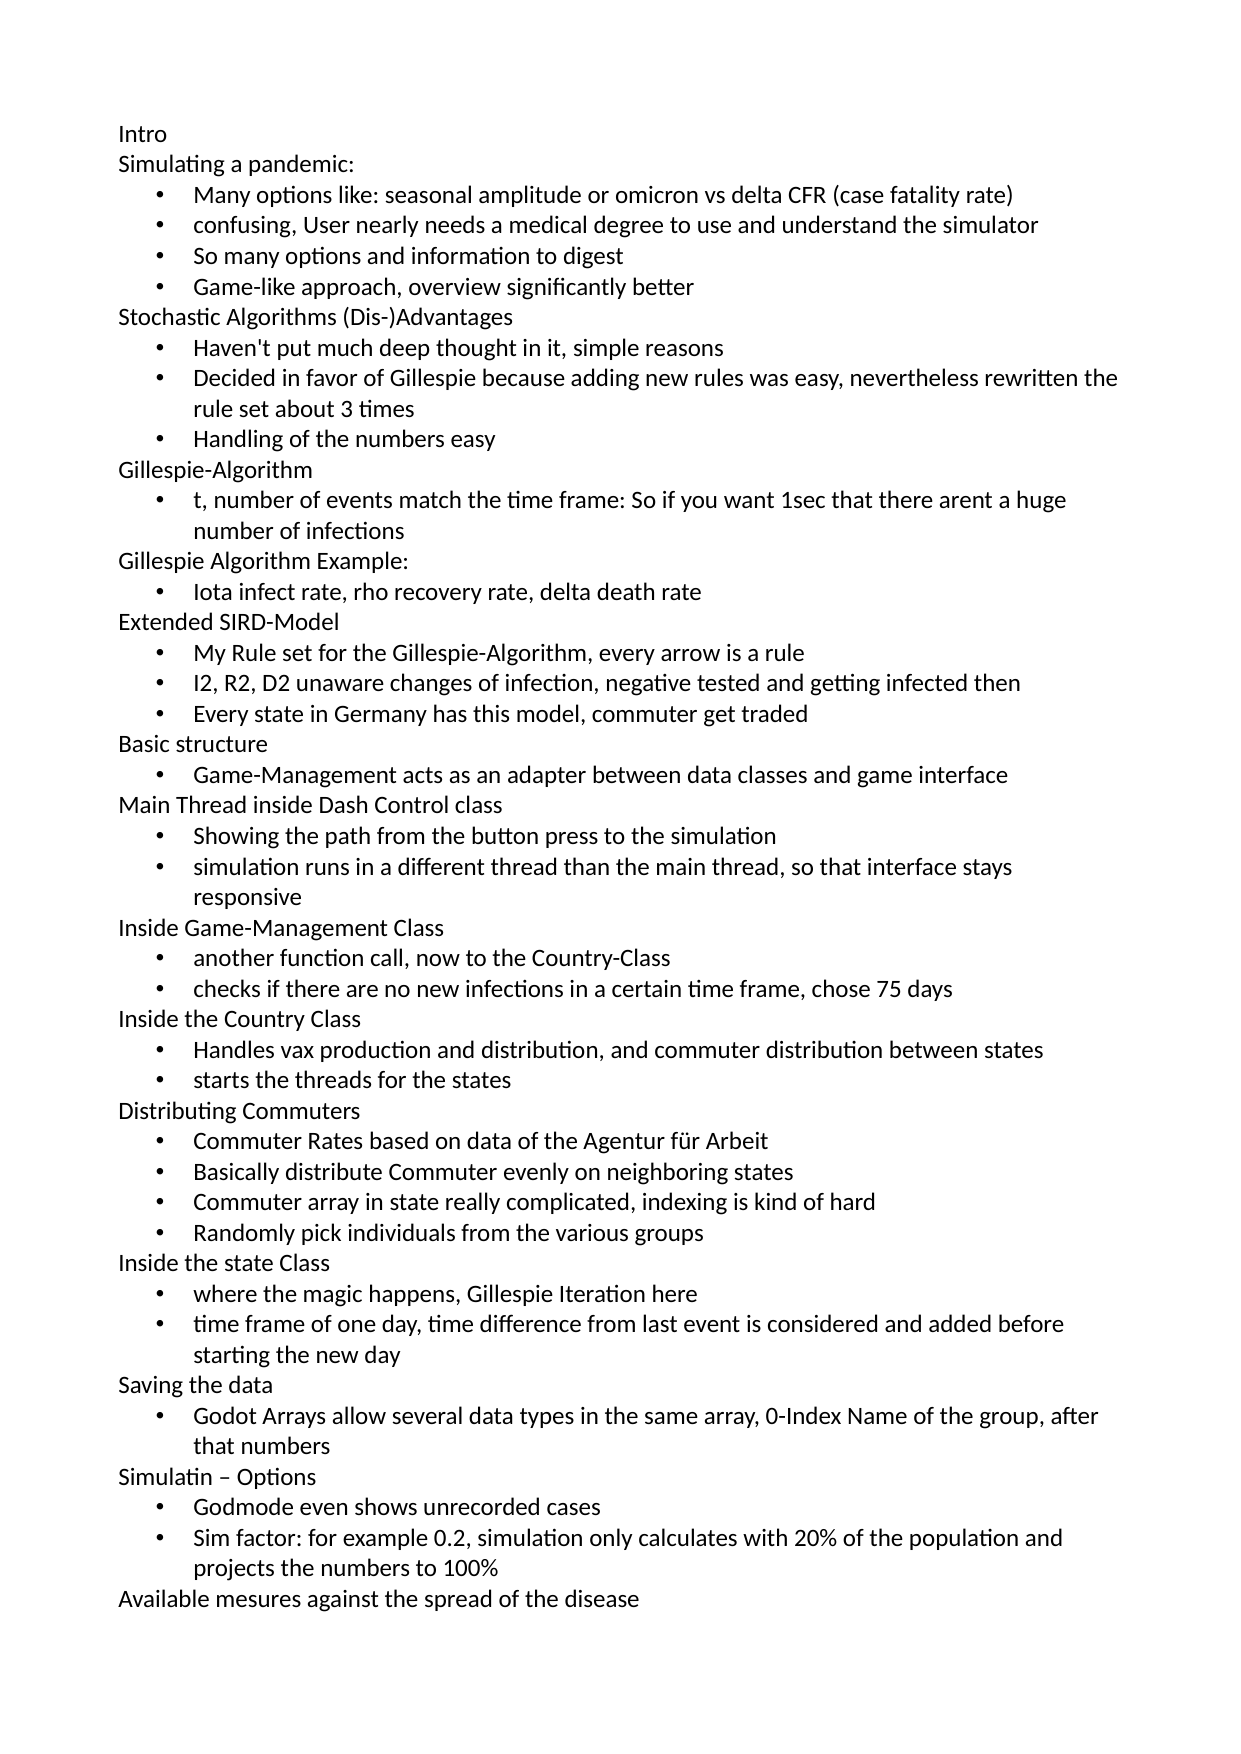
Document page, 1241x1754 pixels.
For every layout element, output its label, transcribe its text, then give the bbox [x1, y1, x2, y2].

list confusing, User nearly needs a medical degree to use and understand the simulator [156, 210, 1122, 240]
list where the magic happens, Gillespie Iteration here [156, 1278, 1122, 1308]
list Handles vax production and distribution, and commuter distribution between states [156, 1034, 1122, 1064]
list starts the threads for the states [156, 1064, 1122, 1095]
text Inside the Country Class [118, 1003, 1122, 1034]
text Available mesures against the spread of the disease [118, 1583, 1122, 1614]
list another function call, now to the Country-Class [156, 942, 1122, 973]
text Gillespie Algorithm Example: [118, 545, 1122, 576]
text Intro [118, 118, 1122, 149]
list Every state in Germany has this model, commuter get traded [156, 698, 1122, 728]
list So many options and information to digest [156, 240, 1122, 271]
text Stochastic Algorithms (Dis-)Advantages [118, 301, 1122, 332]
list Randomly pick individuals from the various groups [156, 1217, 1122, 1247]
list checks if there are no new infections in a certain time frame, chose 75 days [156, 973, 1122, 1003]
list Game-like approach, overview significantly better [156, 271, 1122, 301]
list I2, R2, D2 unaware changes of infection, negative tested and getting infected then [156, 667, 1122, 698]
list Haven't put much deep thought in it, simple reasons [156, 332, 1122, 362]
list Many options like: seasonal amplitude or omicron vs delta CFR (case fatality rate) [156, 179, 1122, 210]
list My Rule set for the Gillespie-Algorithm, every arrow is a rule [156, 637, 1122, 667]
text Saving the data [118, 1369, 1122, 1400]
list t, number of events match the time frame: So if you want 1sec that there arent a huge number of infections [156, 484, 1122, 545]
list simulation runs in a different thread than the main thread, so that interface stays responsive [156, 851, 1122, 912]
list Iota infect rate, rho recovery rate, delta death rate [156, 576, 1122, 606]
list time frame of one day, time difference from last event is considered and added before starting the new day [156, 1308, 1122, 1369]
text Basic structure [118, 728, 1122, 759]
text Main Thread inside Dash Control class [118, 789, 1122, 820]
list Decided in favor of Gillespie because adding new rules was easy, nevertheless rewritten the rule set about 3 times [156, 362, 1122, 423]
list Basically distribute Commuter evenly on neighboring states [156, 1156, 1122, 1186]
text Inside the state Class [118, 1247, 1122, 1278]
list Sim factor: for example 0.2, simulation only calculates with 20% of the population and projects the numbers to 100% [156, 1522, 1122, 1583]
text Gillespie-Algorithm [118, 454, 1122, 484]
text Extended SIRD-Model [118, 606, 1122, 637]
text Simulatin – Options [118, 1461, 1122, 1492]
list Commuter Rates based on data of the Agentur für Arbeit [156, 1125, 1122, 1156]
list Commuter array in state really complicated, indexing is kind of hard [156, 1186, 1122, 1217]
list Godmode even shows unrecorded cases [156, 1492, 1122, 1522]
text Simulating a pandemic: [118, 149, 1122, 179]
list Showing the path from the button press to the simulation [156, 820, 1122, 851]
text Inside Game-Management Class [118, 912, 1122, 942]
list Godot Arrays allow several data types in the same array, 0-Index Name of the group, after that numbers [156, 1400, 1122, 1461]
list Handling of the numbers easy [156, 423, 1122, 454]
list Game-Management acts as an adapter between data classes and game interface [156, 759, 1122, 789]
text Distributing Commuters [118, 1095, 1122, 1125]
